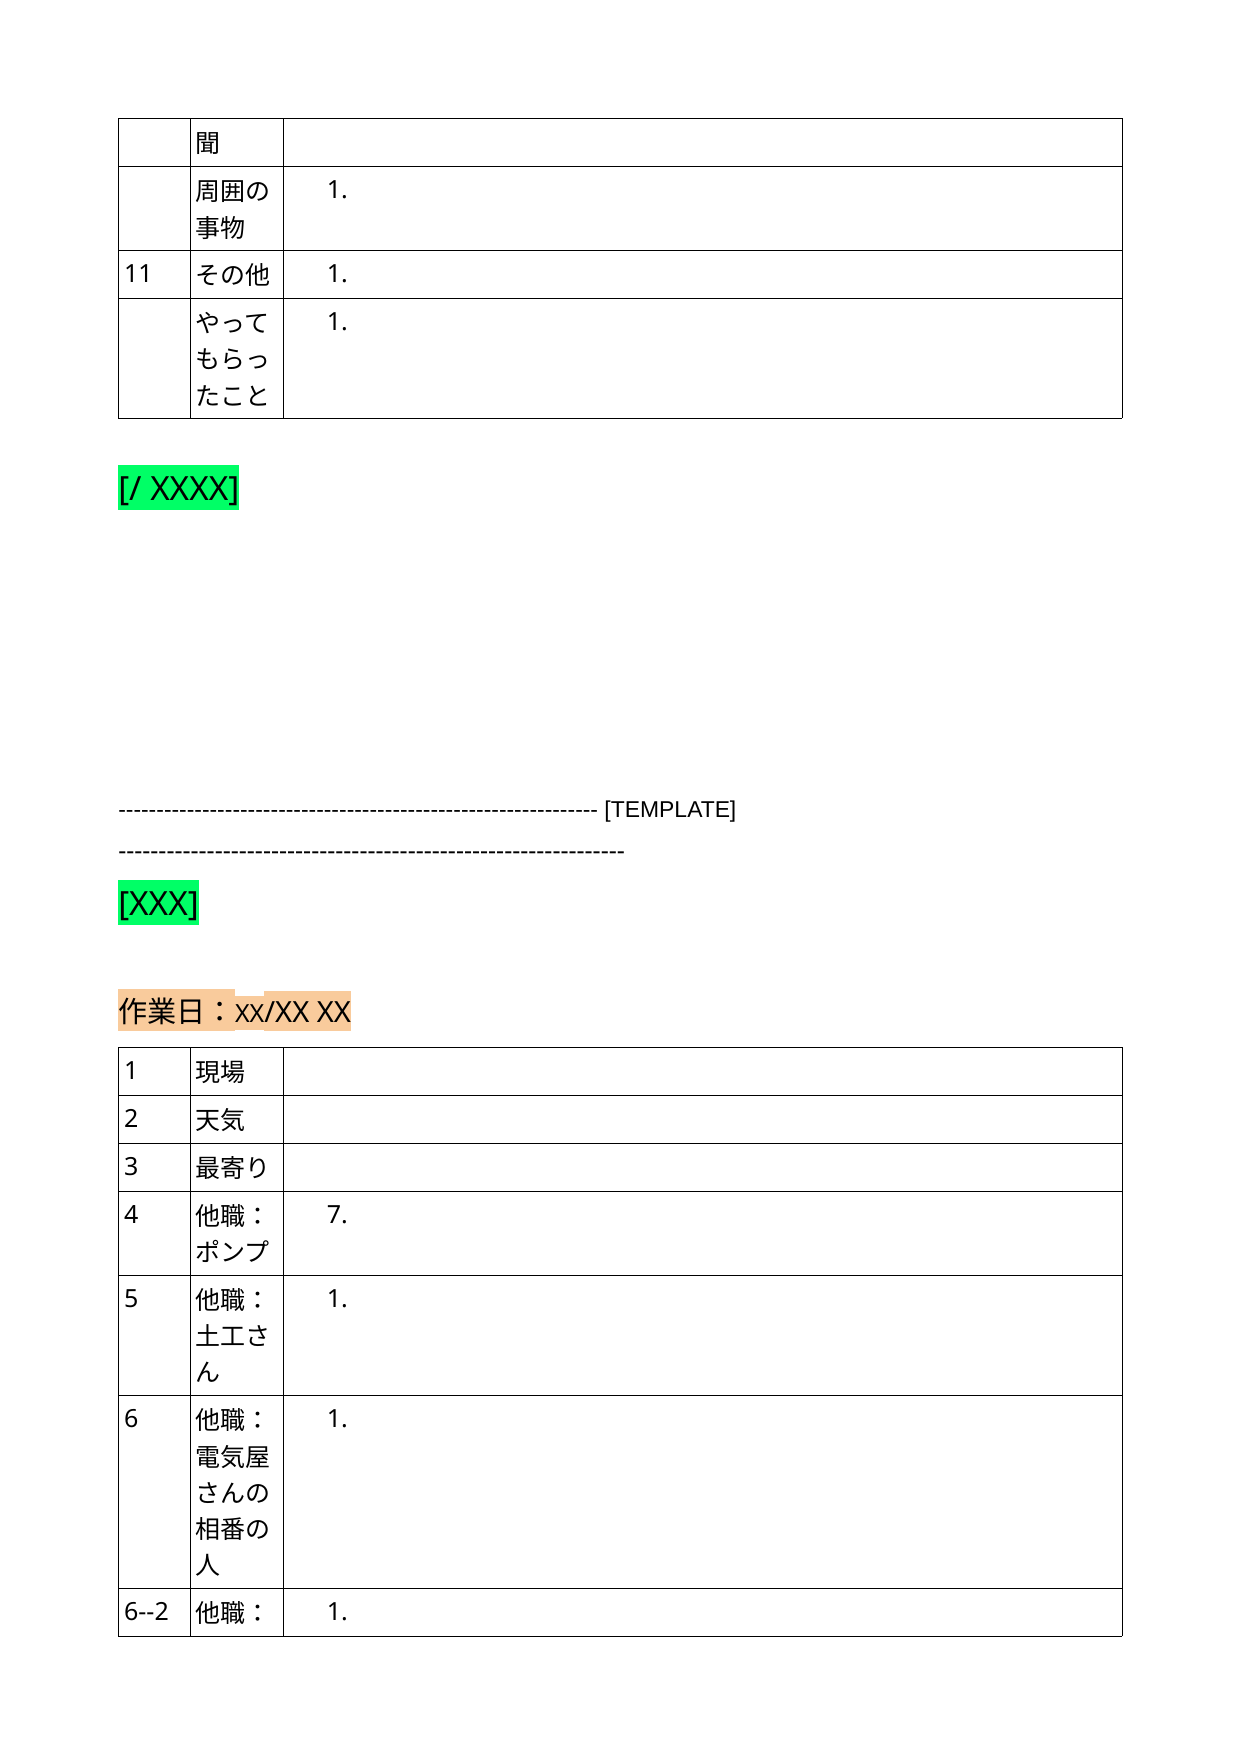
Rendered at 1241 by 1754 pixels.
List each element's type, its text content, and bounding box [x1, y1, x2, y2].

table_cell 周囲の事物 [191, 167, 283, 250]
table_cell 最寄り [191, 1144, 283, 1191]
text 作業日：XX/XX XX [118, 989, 1122, 1031]
table_cell やってもらったこと [191, 299, 283, 418]
table_cell [284, 1192, 1122, 1274]
table_cell [284, 167, 1122, 250]
table_cell 3 [119, 1144, 190, 1191]
table_header 現場 [191, 1048, 283, 1095]
table_cell [119, 119, 190, 166]
table_cell [284, 1144, 1122, 1191]
table_cell 聞 [191, 119, 283, 166]
table_cell 他職：ポンプ [191, 1192, 283, 1274]
table_cell [284, 1276, 1122, 1395]
text --------------------------------------------------------------- [TEMPLATE] [118, 796, 1122, 822]
table_cell 5 [119, 1276, 190, 1395]
text --------------------------------------------------------------- [118, 832, 1122, 867]
table_cell 天気 [191, 1096, 283, 1143]
table_header [284, 1048, 1122, 1095]
table_cell 4 [119, 1192, 190, 1274]
table_cell [284, 251, 1122, 298]
table_cell 他職： [191, 1589, 283, 1636]
text [XXX] [118, 879, 1122, 925]
table_cell 6--2 [119, 1589, 190, 1636]
table_header 1 [119, 1048, 190, 1095]
table_cell [119, 167, 190, 250]
text [/ XXXX] [118, 465, 1122, 510]
table_cell [119, 299, 190, 418]
table_cell [284, 1396, 1122, 1588]
table_cell [284, 299, 1122, 418]
table_cell [284, 119, 1122, 166]
table_cell その他 [191, 251, 283, 298]
table_cell 11 [119, 251, 190, 298]
table_cell 6 [119, 1396, 190, 1588]
table_cell 他職：電気屋さんの相番の人 [191, 1396, 283, 1588]
table_cell [284, 1589, 1122, 1636]
table_cell [284, 1096, 1122, 1143]
table_cell 他職：土工さん [191, 1276, 283, 1395]
table_cell 2 [119, 1096, 190, 1143]
